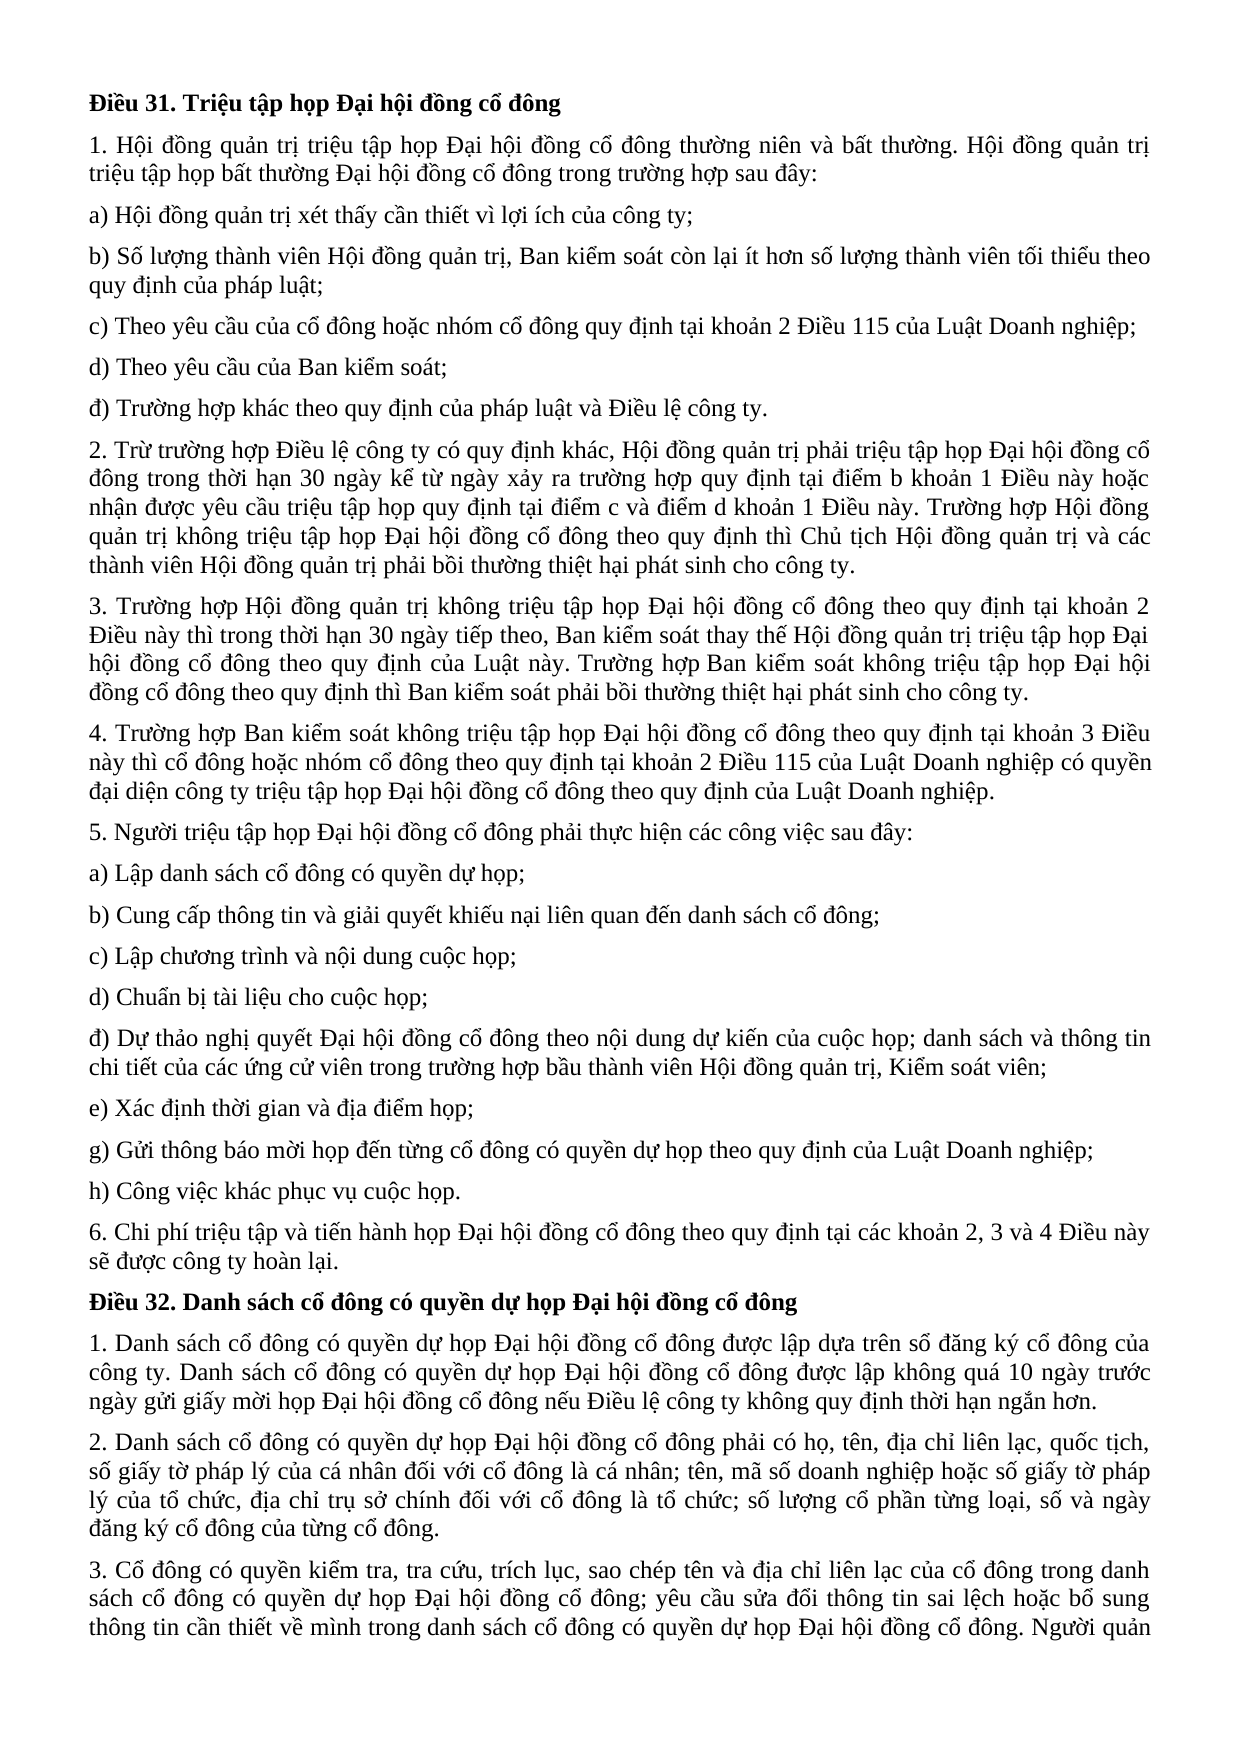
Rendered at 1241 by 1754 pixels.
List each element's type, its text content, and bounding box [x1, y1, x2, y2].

text 3. Cổ đông có quyền kiểm tra, tra cứu, trích lục, sao chép tên và địa chỉ liên lạc của cổ đông trong danh sách cổ đông có quyền dự họp Đại hội đồng cổ đông; yêu cầu sửa đổi thông tin sai lệch hoặc bổ sung thông tin cần thiết về mình trong danh sách cổ đông có quyền dự họp Đại hội đồng cổ đông. Người quản [89, 1555, 1152, 1641]
text 5. Người triệu tập họp Đại hội đồng cổ đông phải thực hiện các công việc sau đây: [89, 817, 1152, 846]
text 6. Chi phí triệu tập và tiến hành họp Đại hội đồng cổ đông theo quy định tại các khoản 2, 3 và 4 Điều này sẽ được công ty hoàn lại. [89, 1217, 1152, 1275]
text a) Hội đồng quản trị xét thấy cần thiết vì lợi ích của công ty; [89, 200, 1152, 228]
text 3. Trường hợp Hội đồng quản trị không triệu tập họp Đại hội đồng cổ đông theo quy định tại khoản 2 Điều này thì trong thời hạn 30 ngày tiếp theo, Ban kiểm soát thay thế Hội đồng quản trị triệu tập họp Đại hội đồng cổ đông theo quy định của Luật này. Trường hợp Ban kiểm soát không triệu tập họp Đại hội đồng cổ đông theo quy định thì Ban kiểm soát phải bồi thường thiệt hại phát sinh cho công ty. [89, 591, 1152, 706]
text b) Số lượng thành viên Hội đồng quản trị, Ban kiểm soát còn lại ít hơn số lượng thành viên tối thiểu theo quy định của pháp luật; [89, 241, 1152, 298]
text e) Xác định thời gian và địa điểm họp; [89, 1093, 1152, 1122]
text b) Cung cấp thông tin và giải quyết khiếu nại liên quan đến danh sách cổ đông; [89, 900, 1152, 928]
text 4. Trường hợp Ban kiểm soát không triệu tập họp Đại hội đồng cổ đông theo quy định tại khoản 3 Điều này thì cổ đông hoặc nhóm cổ đông theo quy định tại khoản 2 Điều 115 của Luật Doanh nghiệp có quyền đại diện công ty triệu tập họp Đại hội đồng cổ đông theo quy định của Luật Doanh nghiệp. [89, 718, 1152, 805]
text 2. Trừ trường hợp Điều lệ công ty có quy định khác, Hội đồng quản trị phải triệu tập họp Đại hội đồng cổ đông trong thời hạn 30 ngày kể từ ngày xảy ra trường hợp quy định tại điểm b khoản 1 Điều này hoặc nhận được yêu cầu triệu tập họp quy định tại điểm c và điểm d khoản 1 Điều này. Trường hợp Hội đồng quản trị không triệu tập họp Đại hội đồng cổ đông theo quy định thì Chủ tịch Hội đồng quản trị và các thành viên Hội đồng quản trị phải bồi thường thiệt hại phát sinh cho công ty. [89, 435, 1152, 578]
text c) Lập chương trình và nội dung cuộc họp; [89, 941, 1152, 970]
text g) Gửi thông báo mời họp đến từng cổ đông có quyền dự họp theo quy định của Luật Doanh nghiệp; [89, 1135, 1152, 1163]
text 2. Danh sách cổ đông có quyền dự họp Đại hội đồng cổ đông phải có họ, tên, địa chỉ liên lạc, quốc tịch, số giấy tờ pháp lý của cá nhân đối với cổ đông là cá nhân; tên, mã số doanh nghiệp hoặc số giấy tờ pháp lý của tổ chức, địa chỉ trụ sở chính đối với cổ đông là tổ chức; số lượng cổ phần từng loại, số và ngày đăng ký cổ đông của từng cổ đông. [89, 1427, 1152, 1542]
subtitle Điều 31. Triệu tập họp Đại hội đồng cổ đông [89, 88, 1152, 117]
text 1. Danh sách cổ đông có quyền dự họp Đại hội đồng cổ đông được lập dựa trên sổ đăng ký cổ đông của công ty. Danh sách cổ đông có quyền dự họp Đại hội đồng cổ đông được lập không quá 10 ngày trước ngày gửi giấy mời họp Đại hội đồng cổ đông nếu Điều lệ công ty không quy định thời hạn ngắn hơn. [89, 1328, 1152, 1415]
text c) Theo yêu cầu của cổ đông hoặc nhóm cổ đông quy định tại khoản 2 Điều 115 của Luật Doanh nghiệp; [89, 311, 1152, 340]
text a) Lập danh sách cổ đông có quyền dự họp; [89, 858, 1152, 887]
text 1. Hội đồng quản trị triệu tập họp Đại hội đồng cổ đông thường niên và bất thường. Hội đồng quản trị triệu tập họp bất thường Đại hội đồng cổ đông trong trường hợp sau đây: [89, 130, 1152, 187]
text h) Công việc khác phục vụ cuộc họp. [89, 1176, 1152, 1205]
text d) Theo yêu cầu của Ban kiểm soát; [89, 352, 1152, 381]
text đ) Dự thảo nghị quyết Đại hội đồng cổ đông theo nội dung dự kiến của cuộc họp; danh sách và thông tin chi tiết của các ứng cử viên trong trường hợp bầu thành viên Hội đồng quản trị, Kiểm soát viên; [89, 1023, 1152, 1081]
text d) Chuẩn bị tài liệu cho cuộc họp; [89, 982, 1152, 1011]
subtitle Điều 32. Danh sách cổ đông có quyền dự họp Đại hội đồng cổ đông [89, 1287, 1152, 1316]
text đ) Trường hợp khác theo quy định của pháp luật và Điều lệ công ty. [89, 393, 1152, 422]
